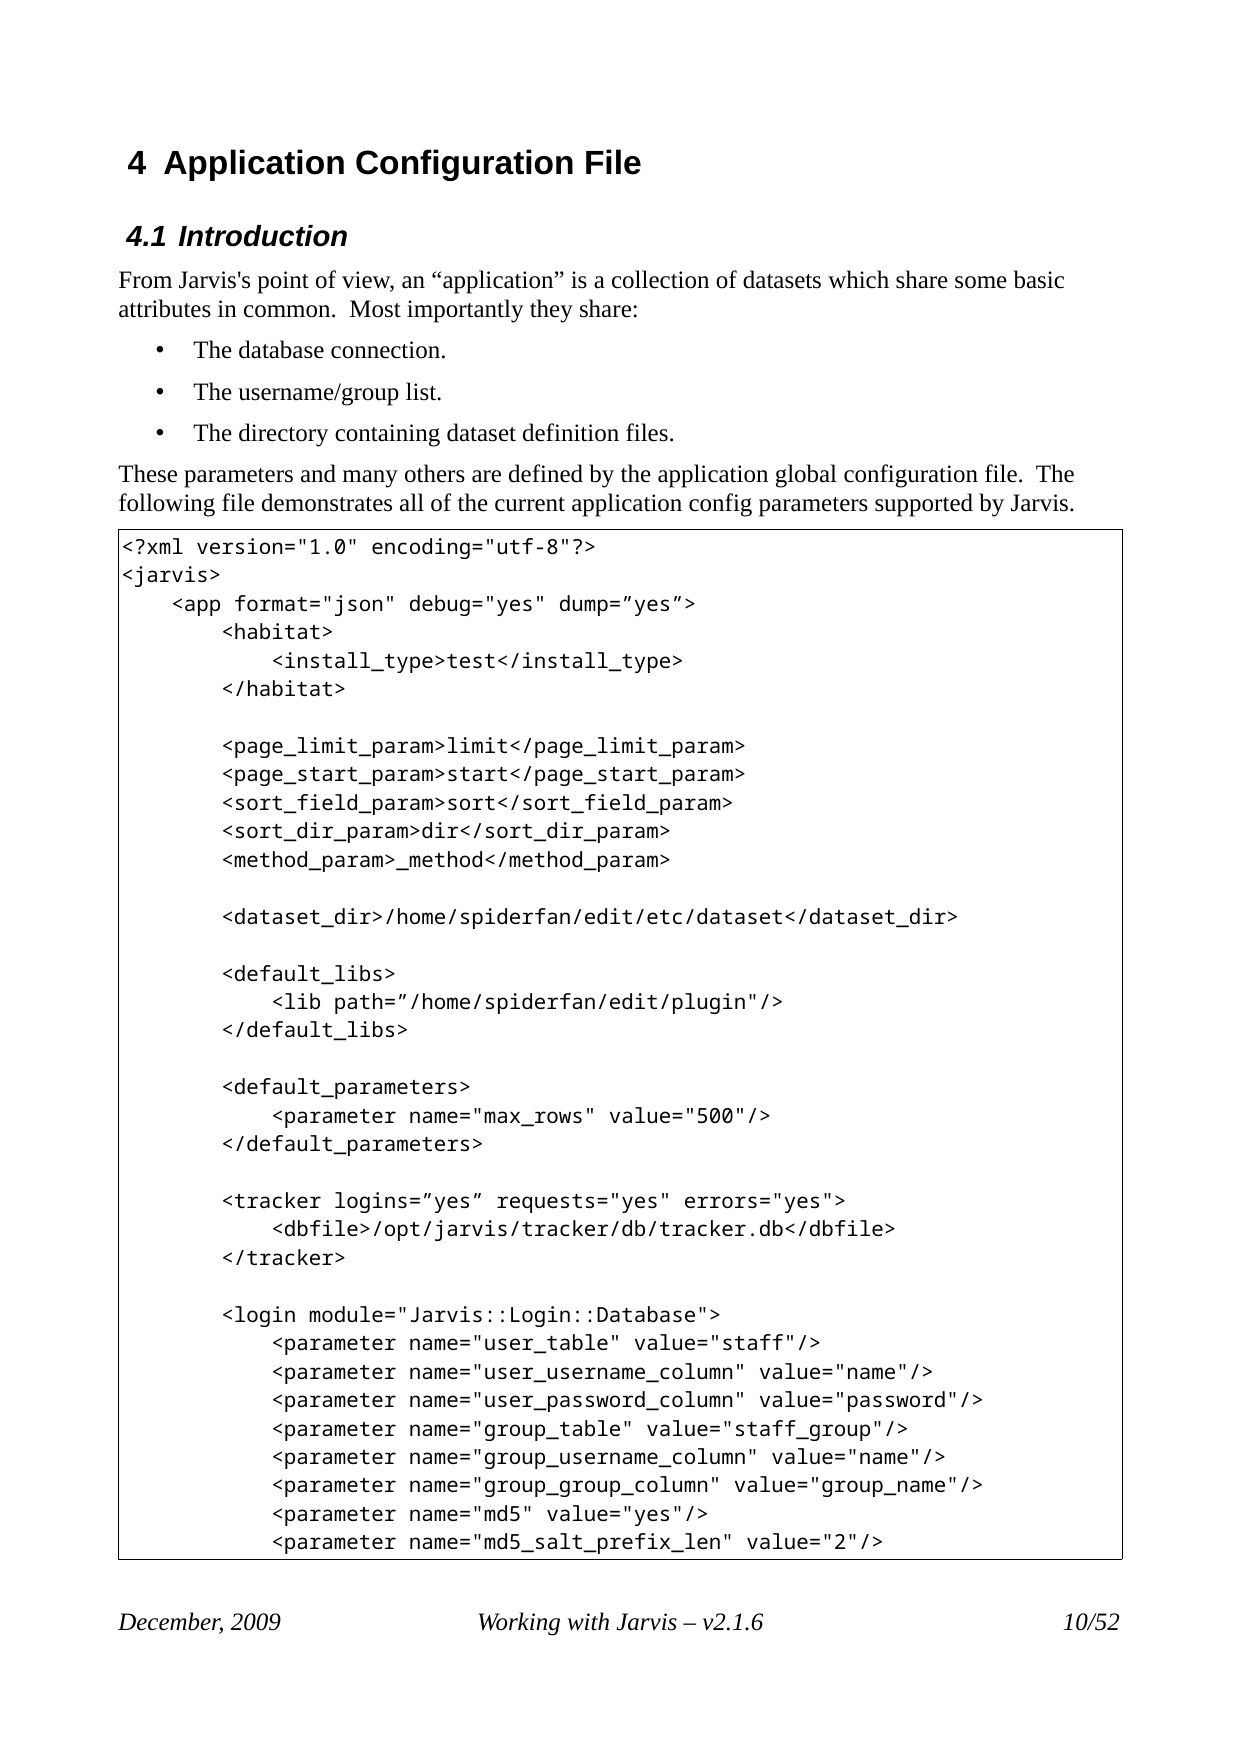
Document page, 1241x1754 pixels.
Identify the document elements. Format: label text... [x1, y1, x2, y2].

text <dbfile>/opt/jarvis/tracker/db/tracker.db</dbfile> [119, 1212, 1122, 1240]
list The database connection. [156, 335, 1122, 364]
text </tracker> [119, 1240, 1122, 1271]
text <parameter name="group_group_column" value="group_name"/> [119, 1467, 1122, 1496]
text <app format="json" debug="yes" dump=”yes”> [119, 586, 1122, 614]
text <install_type>test</install_type> [119, 643, 1122, 671]
text <default_libs> [119, 956, 1122, 984]
text <parameter name="group_table" value="staff_group"/> [119, 1411, 1122, 1439]
text <lib path=”/home/spiderfan/edit/plugin"/> [119, 984, 1122, 1012]
text <habitat> [119, 614, 1122, 643]
text <parameter name="user_password_column" value="password"/> [119, 1382, 1122, 1411]
text <page_limit_param>limit</page_limit_param> [119, 728, 1122, 757]
subtitle Introduction [118, 219, 1122, 253]
text <parameter name="user_username_column" value="name"/> [119, 1354, 1122, 1382]
text <tracker logins=”yes” requests="yes" errors="yes"> [119, 1183, 1122, 1212]
text <method_param>_method</method_param> [119, 842, 1122, 873]
text <parameter name="max_rows" value="500"/> [119, 1098, 1122, 1126]
text <sort_dir_param>dir</sort_dir_param> [119, 813, 1122, 842]
text These parameters and many others are defined by the application global configuration file. The following file demonstrates all of the current application config parameters supported by Jarvis. [118, 459, 1122, 517]
subtitle Application Configuration File [118, 143, 1122, 182]
text <parameter name="md5_salt_prefix_len" value="2"/> [119, 1524, 1122, 1559]
text <?xml version="1.0" encoding="utf-8"?> [119, 530, 1122, 557]
text <parameter name="md5" value="yes"/> [119, 1496, 1122, 1524]
text <dataset_dir>/home/spiderfan/edit/etc/dataset</dataset_dir> [119, 899, 1122, 930]
text </default_parameters> [119, 1126, 1122, 1158]
text <login module="Jarvis::Login::Database"> [119, 1297, 1122, 1325]
text <parameter name="user_table" value="staff"/> [119, 1325, 1122, 1354]
text </default_libs> [119, 1012, 1122, 1044]
text </habitat> [119, 671, 1122, 703]
list The username/group list. [156, 377, 1122, 405]
text From Jarvis's point of view, an “application” is a collection of datasets which share some basic attributes in common. Most importantly they share: [118, 265, 1122, 323]
text <parameter name="group_username_column" value="name"/> [119, 1439, 1122, 1467]
text <jarvis> [119, 557, 1122, 586]
text <sort_field_param>sort</sort_field_param> [119, 785, 1122, 813]
text <page_start_param>start</page_start_param> [119, 757, 1122, 785]
list The directory containing dataset definition files. [156, 418, 1122, 447]
text <default_parameters> [119, 1069, 1122, 1098]
